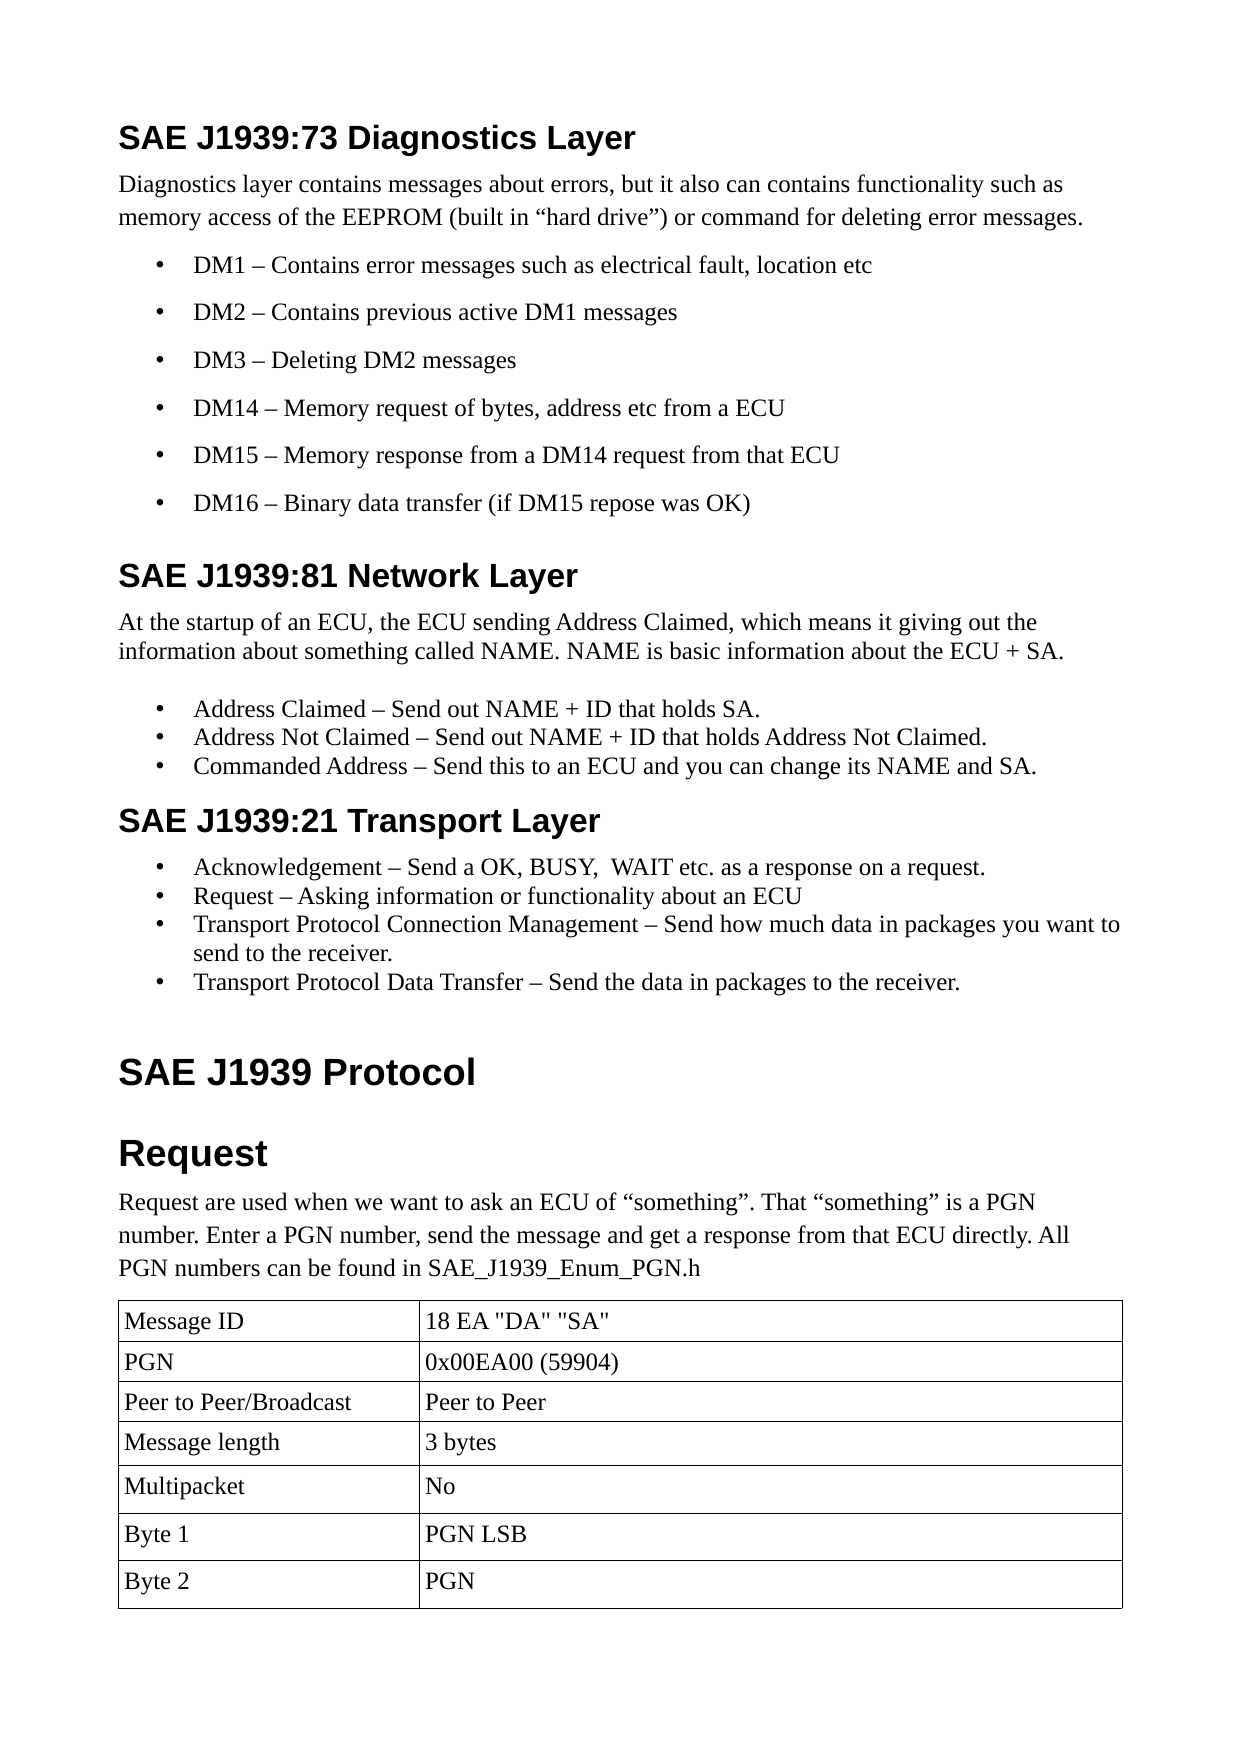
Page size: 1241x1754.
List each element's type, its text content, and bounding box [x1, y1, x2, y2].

table_cell Peer to Peer/Broadcast [119, 1382, 419, 1421]
table_cell 3 bytes [420, 1422, 1122, 1465]
list Transport Protocol Connection Management – Send how much data in packages you want to send to the receiver. [156, 909, 1122, 967]
list Commanded Address – Send this to an ECU and you can change its NAME and SA. [156, 751, 1122, 780]
list DM14 – Memory request of bytes, address etc from a ECU [156, 393, 1122, 421]
list Address Claimed – Send out NAME + ID that holds SA. [156, 694, 1122, 722]
list Acknowledgement – Send a OK, BUSY, WAIT etc. as a response on a request. [156, 852, 1122, 881]
table_header 18 EA "DA" "SA" [420, 1301, 1122, 1341]
table_header Message ID [119, 1301, 419, 1341]
list Transport Protocol Data Transfer – Send the data in packages to the receiver. [156, 967, 1122, 996]
list DM1 – Contains error messages such as electrical fault, location etc [156, 250, 1122, 279]
table_cell PGN [119, 1342, 419, 1381]
list DM3 – Deleting DM2 messages [156, 345, 1122, 374]
subtitle Request [118, 1131, 1122, 1174]
text At the startup of an ECU, the ECU sending Address Claimed, which means it giving out the information about something called NAME. NAME is basic information about the ECU + SA. [118, 607, 1122, 665]
text Request are used when we want to ask an ECU of “something”. That “something” is a PGN number. Enter a PGN number, send the message and get a response from that ECU directly. All PGN numbers can be found in SAE_J1939_Enum_PGN.h [118, 1187, 1122, 1282]
text Diagnostics layer contains messages about errors, but it also can contains functionality such as memory access of the EEPROM (built in “hard drive”) or command for deleting error messages. [118, 169, 1122, 231]
table_cell PGN LSB [420, 1514, 1122, 1560]
table_cell Message length [119, 1422, 419, 1465]
table_cell Multipacket [119, 1466, 419, 1513]
subtitle SAE J1939:21 Transport Layer [118, 801, 1122, 839]
table_cell Byte 2 [119, 1561, 419, 1608]
list DM16 – Binary data transfer (if DM15 repose was OK) [156, 488, 1122, 517]
table_cell Peer to Peer [420, 1382, 1122, 1421]
table_cell Byte 1 [119, 1514, 419, 1560]
subtitle SAE J1939 Protocol [118, 1049, 1122, 1093]
subtitle SAE J1939:81 Network Layer [118, 556, 1122, 595]
table_cell PGN [420, 1561, 1122, 1608]
list Request – Asking information or functionality about an ECU [156, 881, 1122, 909]
table_cell No [420, 1466, 1122, 1513]
table_cell 0x00EA00 (59904) [420, 1342, 1122, 1381]
list Address Not Claimed – Send out NAME + ID that holds Address Not Claimed. [156, 722, 1122, 751]
list DM2 – Contains previous active DM1 messages [156, 297, 1122, 326]
list DM15 – Memory response from a DM14 request from that ECU [156, 440, 1122, 469]
subtitle SAE J1939:73 Diagnostics Layer [118, 118, 1122, 157]
